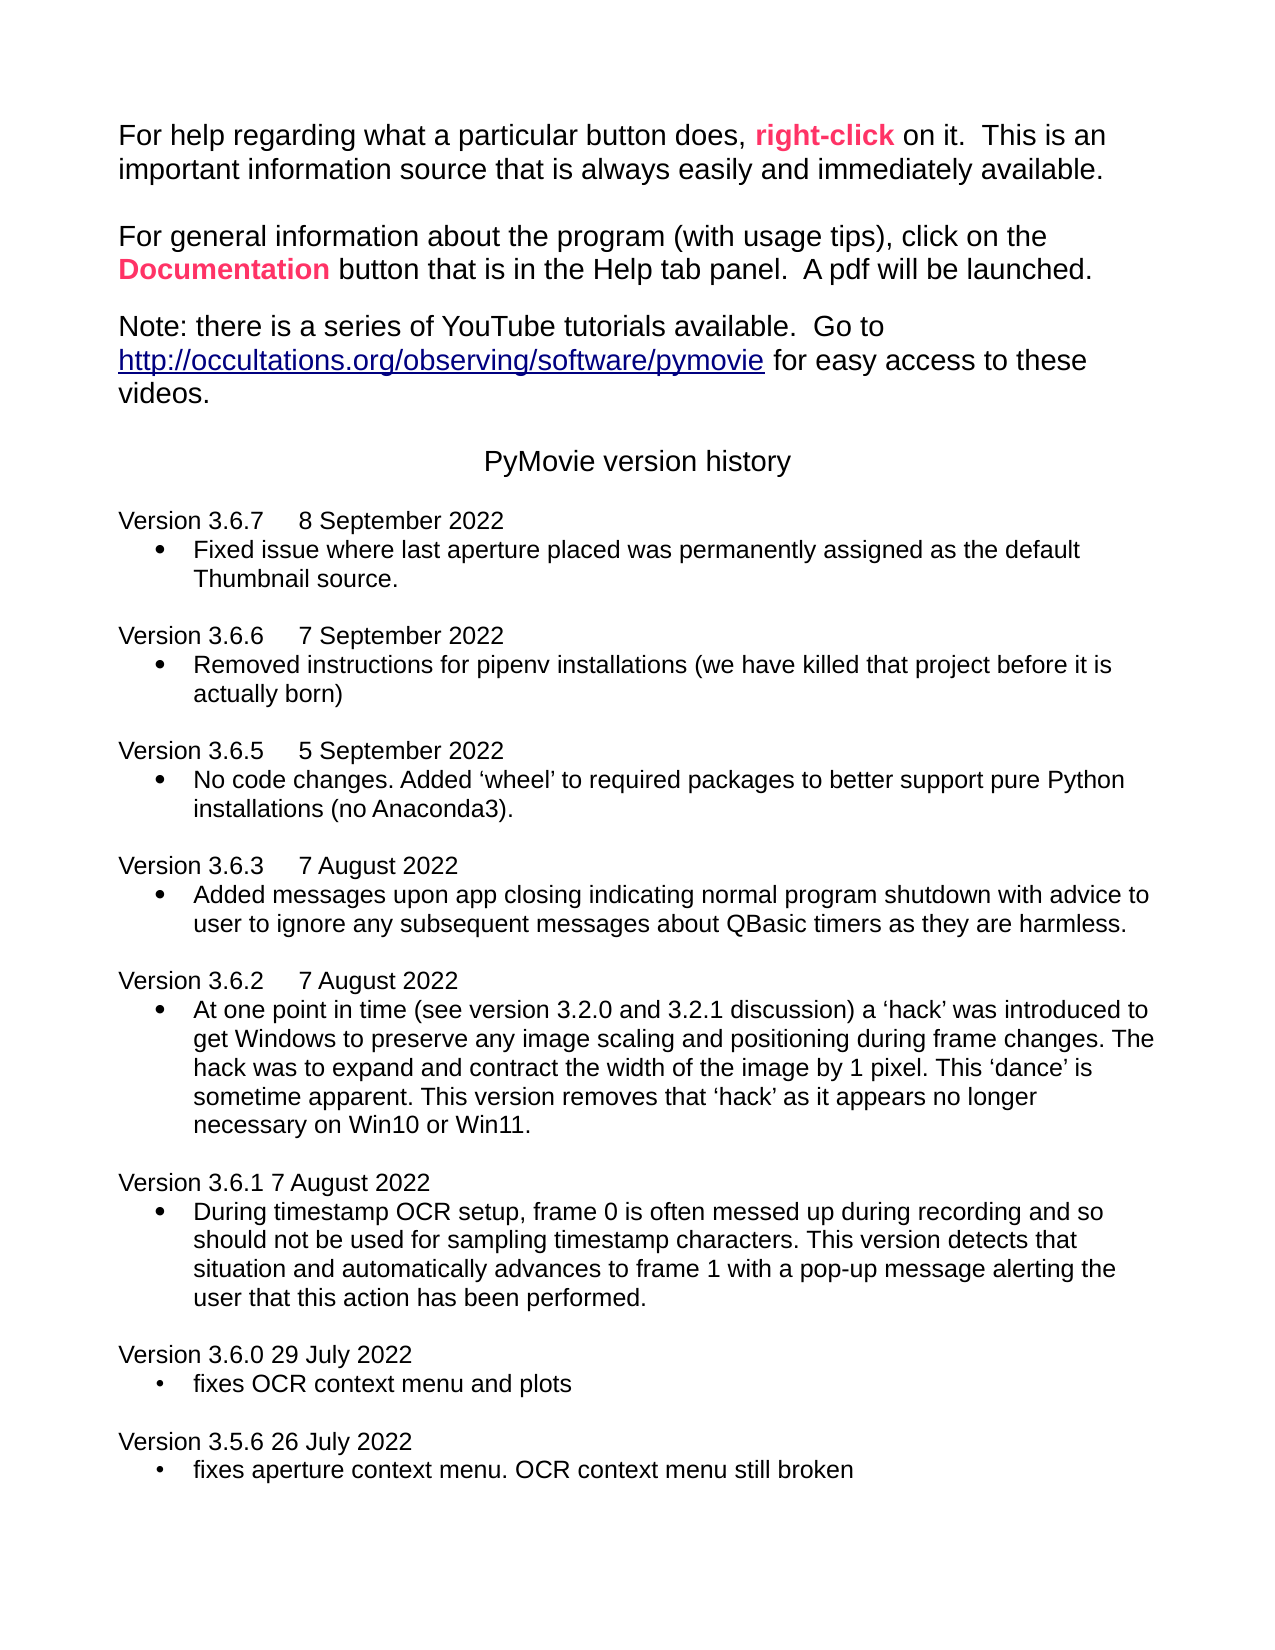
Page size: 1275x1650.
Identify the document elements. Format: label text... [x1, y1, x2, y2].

text Version 3.5.6 26 July 2022 [118, 1427, 1157, 1455]
list Fixed issue where last aperture placed was permanently assigned as the default Thumbnail source. [156, 535, 1157, 621]
text Version 3.6.1 7 August 2022 [118, 1168, 1157, 1196]
text Version 3.6.6 7 September 2022 [118, 621, 1157, 650]
list During timestamp OCR setup, frame 0 is often messed up during recording and so should not be used for sampling timestamp characters. This version detects that situation and automatically advances to frame 1 with a pop-up message alerting the user that this action has been performed. [156, 1196, 1157, 1340]
list fixes aperture context menu. OCR context menu still broken [156, 1455, 1157, 1513]
text For help regarding what a particular button does, right-click on it. This is an important information source that is always easily and immediately available. [118, 118, 1157, 185]
list Removed instructions for pipenv installations (we have killed that project before it is actually born) [156, 650, 1157, 736]
text Version 3.6.5 5 September 2022 [118, 736, 1157, 765]
text Version 3.6.2 7 August 2022 [118, 966, 1157, 995]
text Note: there is a series of YouTube tutorials available. Go to http://occultations.org/observing/software/pymovie for easy access to these videos. [118, 309, 1157, 410]
text PyMovie version history [118, 444, 1157, 477]
list fixes OCR context menu and plots [156, 1369, 1157, 1398]
list Added messages upon app closing indicating normal program shutdown with advice to user to ignore any subsequent messages about QBasic timers as they are harmless. [156, 880, 1157, 966]
text Version 3.6.0 29 July 2022 [118, 1340, 1157, 1369]
list No code changes. Added ‘wheel’ to required packages to better support pure Python installations (no Anaconda3). [156, 765, 1157, 851]
list At one point in time (see version 3.2.0 and 3.2.1 discussion) a ‘hack’ was introduced to get Windows to preserve any image scaling and positioning during frame changes. The hack was to expand and contract the width of the image by 1 pixel. This ‘dance’ is sometime apparent. This version removes that ‘hack’ as it appears no longer necessary on Win10 or Win11. [156, 995, 1157, 1168]
text For general information about the program (with usage tips), click on the Documentation button that is in the Help tab panel. A pdf will be launched. [118, 219, 1157, 286]
text Version 3.6.3 7 August 2022 [118, 851, 1157, 880]
text Version 3.6.7 8 September 2022 [118, 506, 1157, 535]
